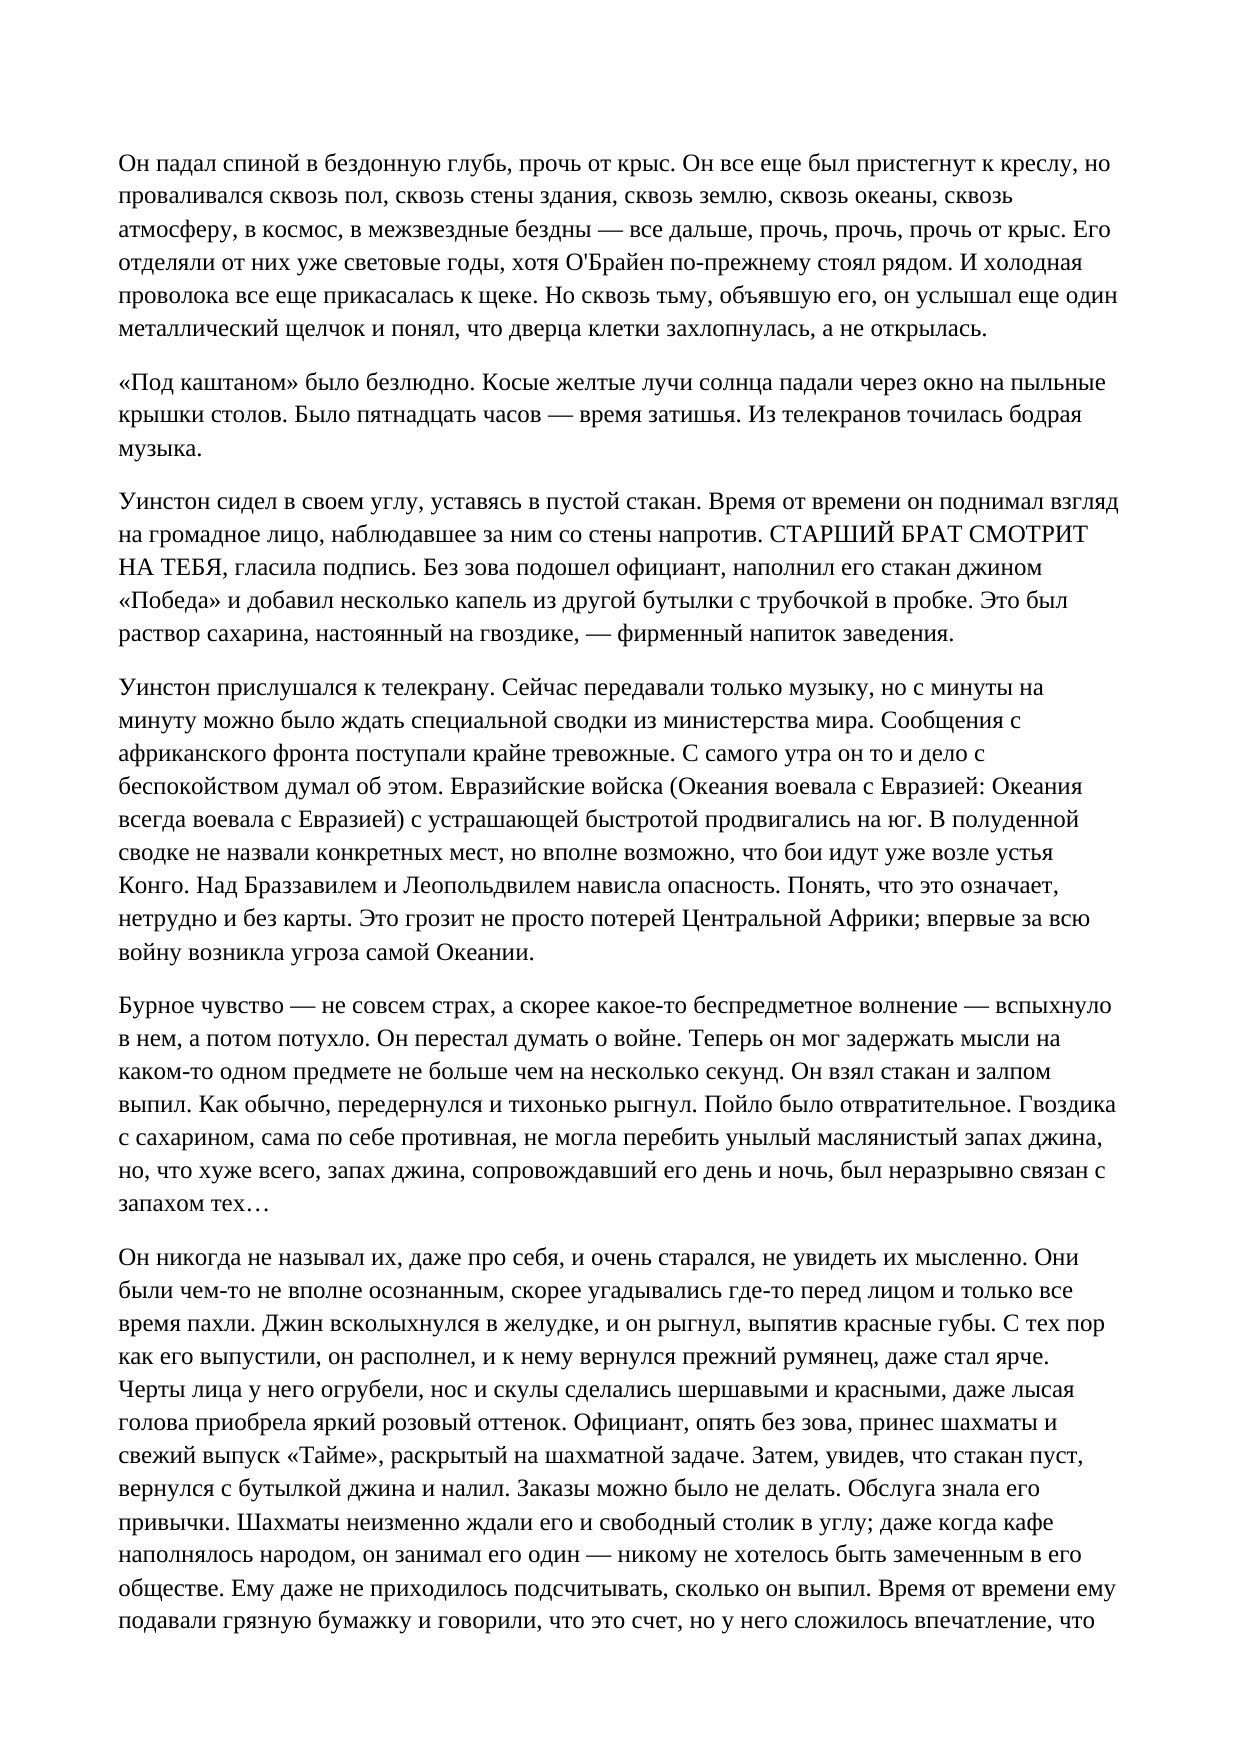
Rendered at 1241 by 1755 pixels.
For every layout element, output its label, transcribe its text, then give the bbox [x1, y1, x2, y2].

text Уинстон прислушался к телекрану. Сейчас передавали только музыку, но с минуты на минуту можно было ждать специальной сводки из министерства мира. Сообщения с африканского фронта поступали крайне тревожные. С самого утра он то и дело с беспокойством думал об этом. Евразийские войска (Океания воевала с Евразией: Океания всегда воевала с Евразией) с устрашающей быстротой продвигались на юг. В полуденной сводке не назвали конкретных мест, но вполне возможно, что бои идут уже возле устья Конго. Над Браззавилем и Леопольдвилем нависла опасность. Понять, что это означает, нетрудно и без карты. Это грозит не просто потерей Центральной Африки; впервые за всю войну возникла угроза самой Океании. [118, 672, 1122, 965]
text Он никогда не называл их, даже про себя, и очень старался, не увидеть их мысленно. Они были чем-то не вполне осознанным, скорее угадывались где-то перед лицом и только все время пахли. Джин всколыхнулся в желудке, и он рыгнул, выпятив красные губы. С тех пор как его выпустили, он располнел, и к нему вернулся прежний румянец, даже стал ярче. Черты лица у него огрубели, нос и скулы сделались шершавыми и красными, даже лысая голова приобрела яркий розовый оттенок. Официант, опять без зова, принес шахматы и свежий выпуск «Тайме», раскрытый на шахматной задаче. Затем, увидев, что стакан пуст, вернулся с бутылкой джина и налил. Заказы можно было не делать. Обслуга знала его привычки. Шахматы неизменно ждали его и свободный столик в углу; даже когда кафе наполнялось народом, он занимал его один — никому не хотелось быть замеченным в его обществе. Ему даже не приходилось подсчитывать, сколько он выпил. Время от времени ему подавали грязную бумажку и говорили, что это счет, но у него сложилось впечатление, что [118, 1242, 1122, 1634]
text Он падал спиной в бездонную глубь, прочь от крыс. Он все еще был пристегнут к креслу, но проваливался сквозь пол, сквозь стены здания, сквозь землю, сквозь океаны, сквозь атмосферу, в космос, в межзвездные бездны — все дальше, прочь, прочь, прочь от крыс. Его отделяли от них уже световые годы, хотя О'Брайен по-прежнему стоял рядом. И холодная проволока все еще прикасалась к щеке. Но сквозь тьму, объявшую его, он услышал еще один металлический щелчок и понял, что дверца клетки захлопнулась, а не открылась. [118, 148, 1122, 341]
text Бурное чувство — не совсем страх, а скорее какое-то беспредметное волнение — вспыхнуло в нем, а потом потухло. Он перестал думать о войне. Теперь он мог задержать мысли на каком-то одном предмете не больше чем на несколько секунд. Он взял стакан и залпом выпил. Как обычно, передернулся и тихонько рыгнул. Пойло было отвратительное. Гвоздика с сахарином, сама по себе противная, не могла перебить унылый маслянистый запах джина, но, что хуже всего, запах джина, сопровождавший его день и ночь, был неразрывно связан с запахом тех… [118, 990, 1122, 1217]
text «Под каштаном» было безлюдно. Косые желтые лучи солнца падали через окно на пыльные крышки столов. Было пятнадцать часов — время затишья. Из телекранов точилась бодрая музыка. [118, 367, 1122, 461]
text Уинстон сидел в своем углу, уставясь в пустой стакан. Время от времени он поднимал взгляд на громадное лицо, наблюдавшее за ним со стены напротив. СТАРШИЙ БРАТ СМОТРИТ НА ТЕБЯ, гласила подпись. Без зова подошел официант, наполнил его стакан джином «Победа» и добавил несколько капель из другой бутылки с трубочкой в пробке. Это был раствор сахарина, настоянный на гвоздике, — фирменный напиток заведения. [118, 486, 1122, 647]
